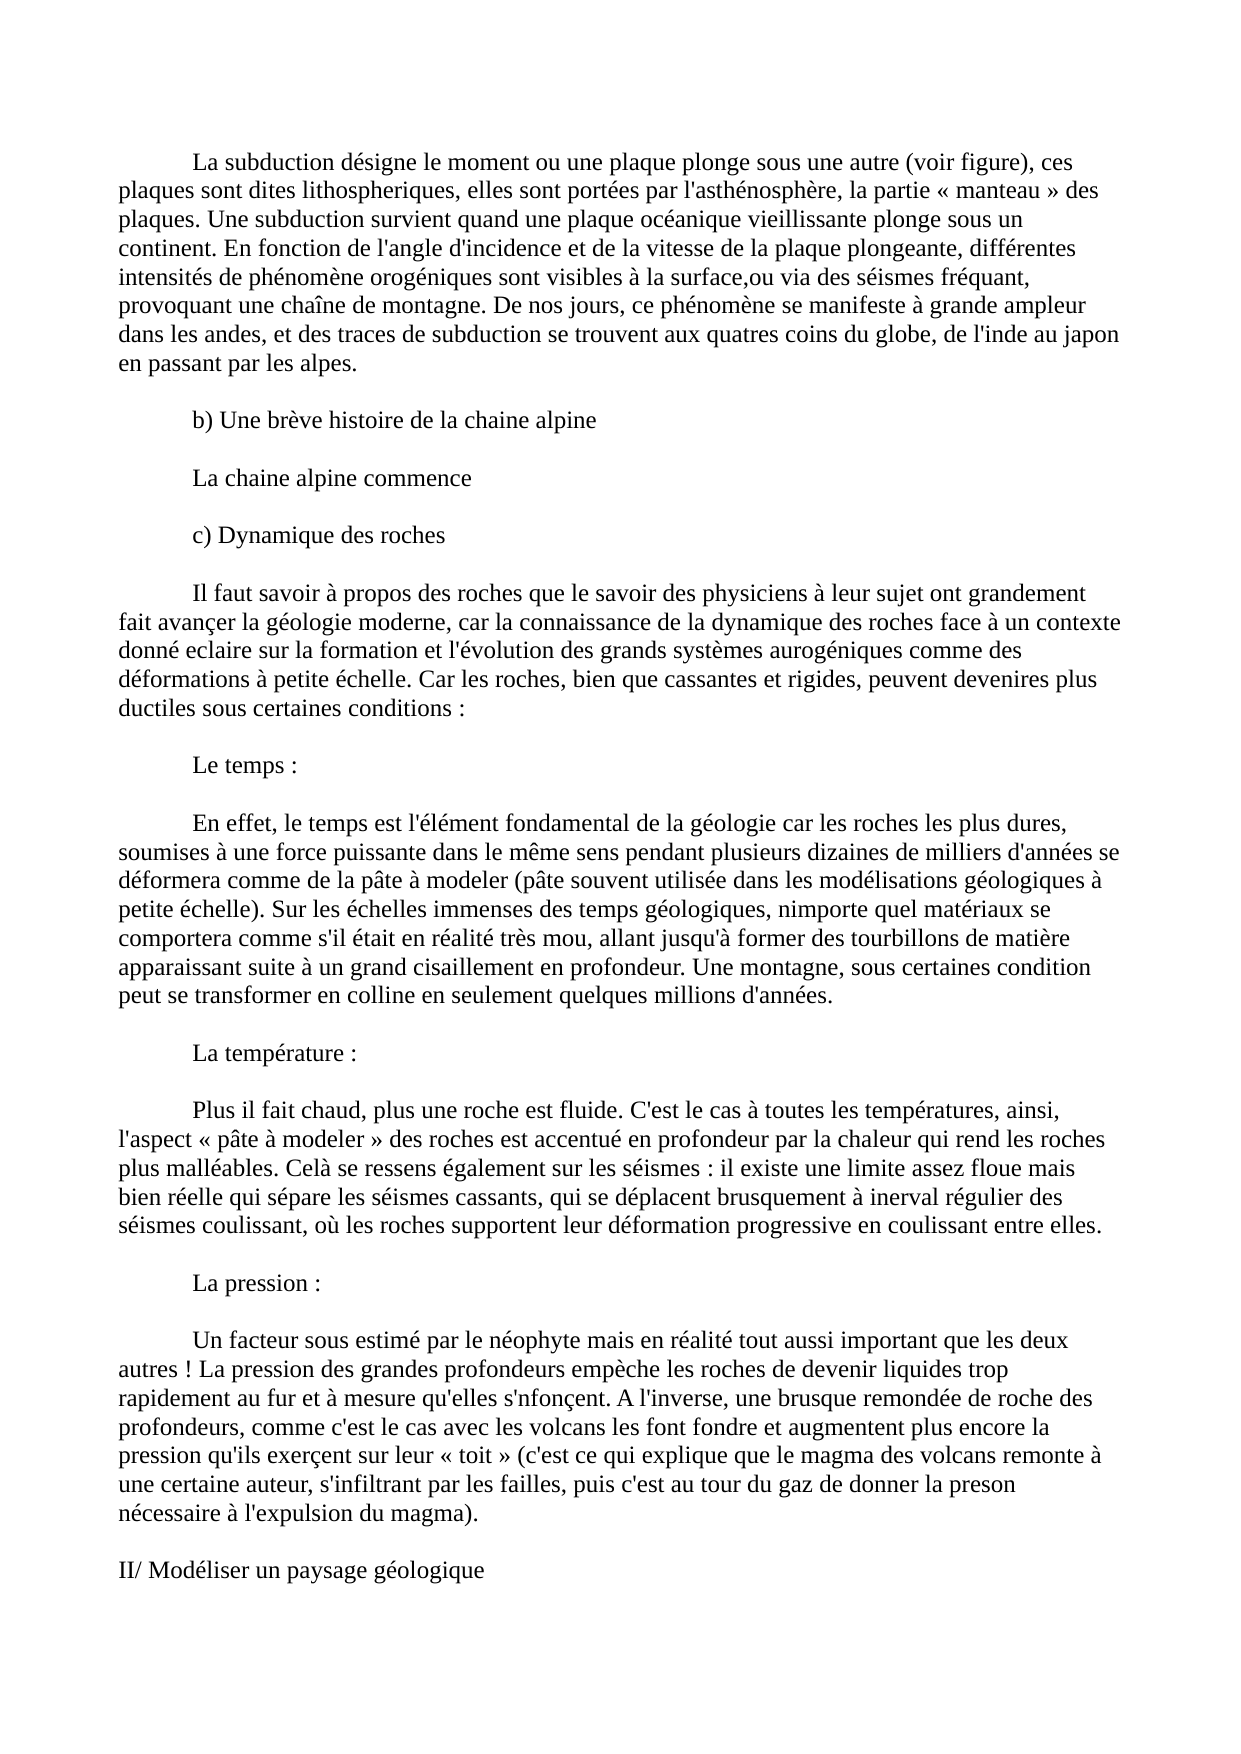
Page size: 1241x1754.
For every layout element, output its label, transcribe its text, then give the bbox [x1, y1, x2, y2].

text Il faut savoir à propos des roches que le savoir des physiciens à leur sujet ont grandement fait avançer la géologie moderne, car la connaissance de la dynamique des roches face à un contexte donné eclaire sur la formation et l'évolution des grands systèmes aurogéniques comme des déformations à petite échelle. Car les roches, bien que cassantes et rigides, peuvent devenires plus ductiles sous certaines conditions : [118, 578, 1122, 722]
text II/ Modéliser un paysage géologique [118, 1556, 1122, 1584]
text La pression : [118, 1268, 1122, 1297]
text c) Dynamique des roches [118, 521, 1122, 549]
text b) Une brève histoire de la chaine alpine [118, 406, 1122, 434]
text La subduction désigne le moment ou une plaque plonge sous une autre (voir figure), ces plaques sont dites lithospheriques, elles sont portées par l'asthénosphère, la partie « manteau » des plaques. Une subduction survient quand une plaque océanique vieillissante plonge sous un continent. En fonction de l'angle d'incidence et de la vitesse de la plaque plongeante, différentes intensités de phénomène orogéniques sont visibles à la surface,ou via des séismes fréquant, provoquant une chaîne de montagne. De nos jours, ce phénomène se manifeste à grande ampleur dans les andes, et des traces de subduction se trouvent aux quatres coins du globe, de l'inde au japon en passant par les alpes. [118, 147, 1122, 377]
text Plus il fait chaud, plus une roche est fluide. C'est le cas à toutes les températures, ainsi, l'aspect « pâte à modeler » des roches est accentué en profondeur par la chaleur qui rend les roches plus malléables. Celà se ressens également sur les séismes : il existe une limite assez floue mais bien réelle qui sépare les séismes cassants, qui se déplacent brusquement à inerval régulier des séismes coulissant, où les roches supportent leur déformation progressive en coulissant entre elles. [118, 1096, 1122, 1239]
text Un facteur sous estimé par le néophyte mais en réalité tout aussi important que les deux autres ! La pression des grandes profondeurs empèche les roches de devenir liquides trop rapidement au fur et à mesure qu'elles s'nfonçent. A l'inverse, une brusque remondée de roche des profondeurs, comme c'est le cas avec les volcans les font fondre et augmentent plus encore la pression qu'ils exerçent sur leur « toit » (c'est ce qui explique que le magma des volcans remonte à une certaine auteur, s'infiltrant par les failles, puis c'est au tour du gaz de donner la preson nécessaire à l'expulsion du magma). [118, 1326, 1122, 1527]
text En effet, le temps est l'élément fondamental de la géologie car les roches les plus dures, soumises à une force puissante dans le même sens pendant plusieurs dizaines de milliers d'années se déformera comme de la pâte à modeler (pâte souvent utilisée dans les modélisations géologiques à petite échelle). Sur les échelles immenses des temps géologiques, nimporte quel matériaux se comportera comme s'il était en réalité très mou, allant jusqu'à former des tourbillons de matière apparaissant suite à un grand cisaillement en profondeur. Une montagne, sous certaines condition peut se transformer en colline en seulement quelques millions d'années. [118, 808, 1122, 1009]
text La température : [118, 1038, 1122, 1067]
text La chaine alpine commence [118, 463, 1122, 492]
text Le temps : [118, 751, 1122, 779]
